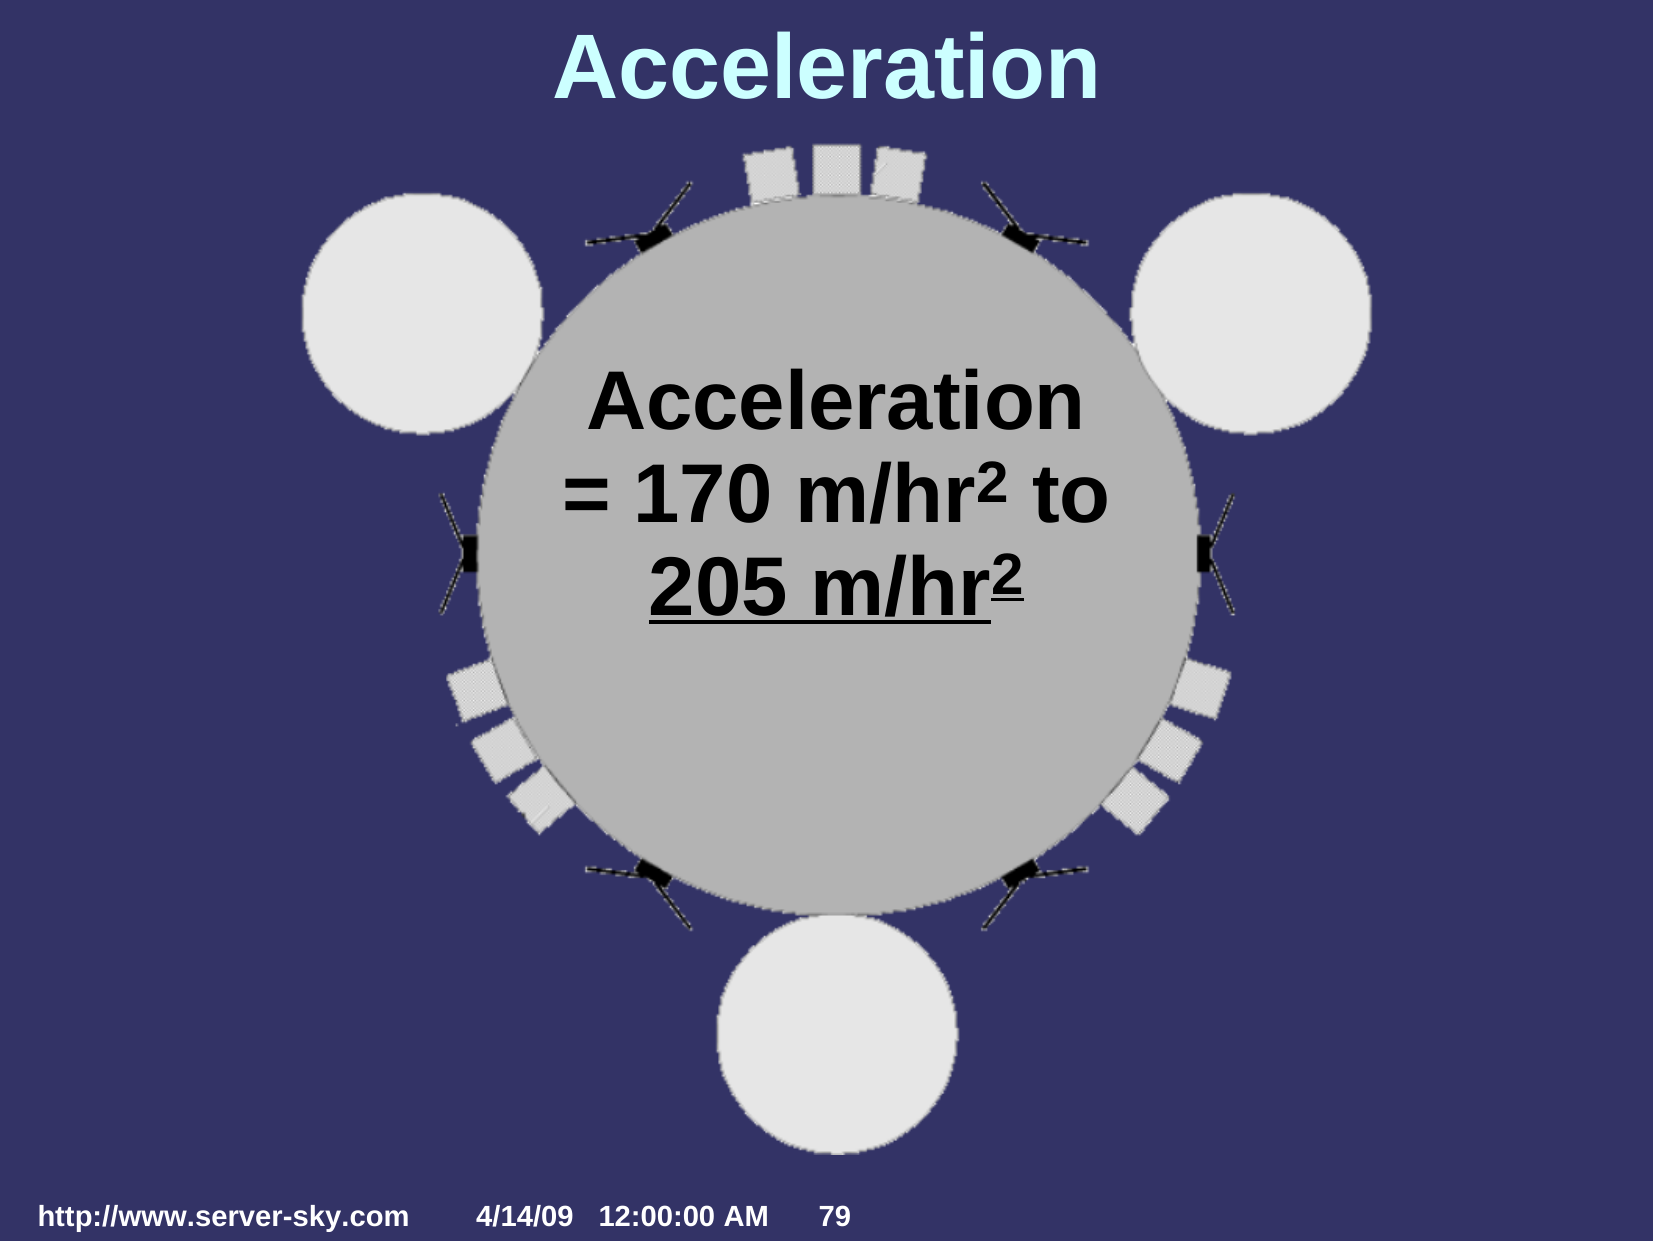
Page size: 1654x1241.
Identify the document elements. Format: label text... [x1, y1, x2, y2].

picture [262, 142, 1388, 1155]
title Acceleration [121, 0, 1534, 137]
text_box Acceleration = 170 m/hr2 to 205 m/hr2 [472, 345, 1201, 817]
